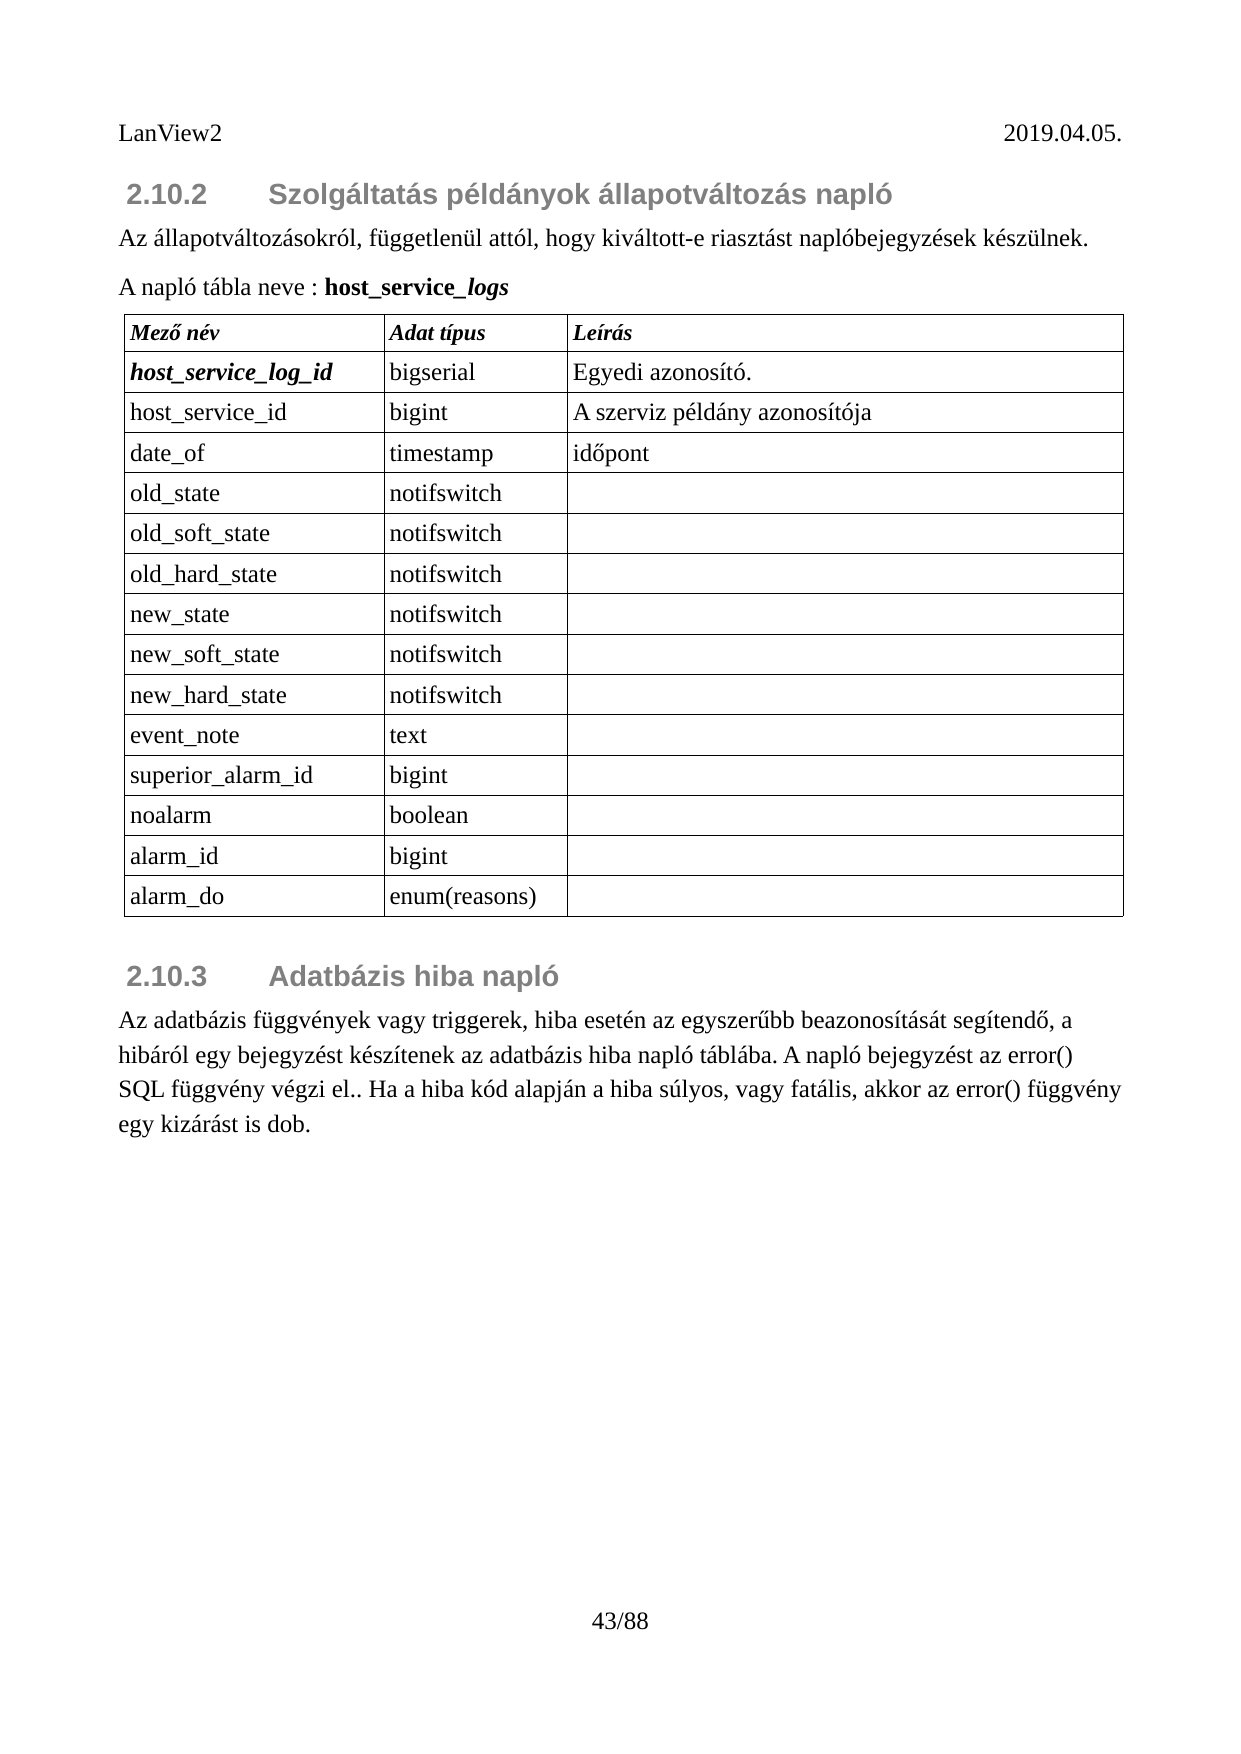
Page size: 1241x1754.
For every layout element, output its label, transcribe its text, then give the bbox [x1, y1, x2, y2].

table_cell [568, 554, 1123, 593]
table_cell [568, 635, 1123, 674]
table_header Mező név [125, 315, 384, 351]
table_cell [568, 514, 1123, 553]
table_cell old_state [125, 473, 384, 513]
table_cell new_hard_state [125, 675, 384, 714]
table_cell text [385, 715, 567, 754]
table_header Adat típus [385, 315, 567, 351]
text Az állapotváltozásokról, függetlenül attól, hogy kiváltott-e riasztást naplóbejegyzések készülnek. [118, 223, 1122, 252]
table_cell new_soft_state [125, 635, 384, 674]
table_cell [568, 675, 1123, 714]
table_cell noalarm [125, 796, 384, 835]
table_cell [568, 876, 1123, 916]
table_cell boolean [385, 796, 567, 835]
text Az adatbázis függvények vagy triggerek, hiba esetén az egyszerűbb beazonosítását segítendő, a hibáról egy bejegyzést készítenek az adatbázis hiba napló táblába. A napló bejegyzést az error() SQL függvény végzi el.. Ha a hiba kód alapján a hiba súlyos, vagy fatális, akkor az error() függvény egy kizárást is dob. [118, 1005, 1122, 1137]
table_cell [568, 473, 1123, 513]
table_cell bigint [385, 756, 567, 795]
table_cell notifswitch [385, 473, 567, 513]
table_cell notifswitch [385, 594, 567, 633]
table_cell [568, 836, 1123, 875]
table_cell bigserial [385, 352, 567, 392]
table_cell event_note [125, 715, 384, 754]
table_cell superior_alarm_id [125, 756, 384, 795]
table_cell alarm_id [125, 836, 384, 875]
table_cell Egyedi azonosító. [568, 352, 1123, 392]
subtitle Adatbázis hiba napló [118, 959, 1122, 993]
table_cell host_service_log_id [125, 352, 384, 392]
table_cell date_of [125, 433, 384, 472]
table_cell enum(reasons) [385, 876, 567, 916]
table_cell timestamp [385, 433, 567, 472]
table_cell host_service_id [125, 393, 384, 432]
table_cell notifswitch [385, 635, 567, 674]
table_header Leírás [568, 315, 1123, 351]
table_cell old_soft_state [125, 514, 384, 553]
table_cell notifswitch [385, 554, 567, 593]
table_cell alarm_do [125, 876, 384, 916]
table_cell old_hard_state [125, 554, 384, 593]
table_cell [568, 756, 1123, 795]
table_cell [568, 715, 1123, 754]
table_cell A szerviz példány azonosítója [568, 393, 1123, 432]
subtitle Szolgáltatás példányok állapotváltozás napló [118, 177, 1122, 211]
table_cell notifswitch [385, 514, 567, 553]
table_cell [568, 796, 1123, 835]
table_cell [568, 594, 1123, 633]
table_cell időpont [568, 433, 1123, 472]
table_cell notifswitch [385, 675, 567, 714]
table_cell bigint [385, 836, 567, 875]
table_cell bigint [385, 393, 567, 432]
table_cell new_state [125, 594, 384, 633]
text A napló tábla neve : host_service_logs [118, 272, 1122, 301]
